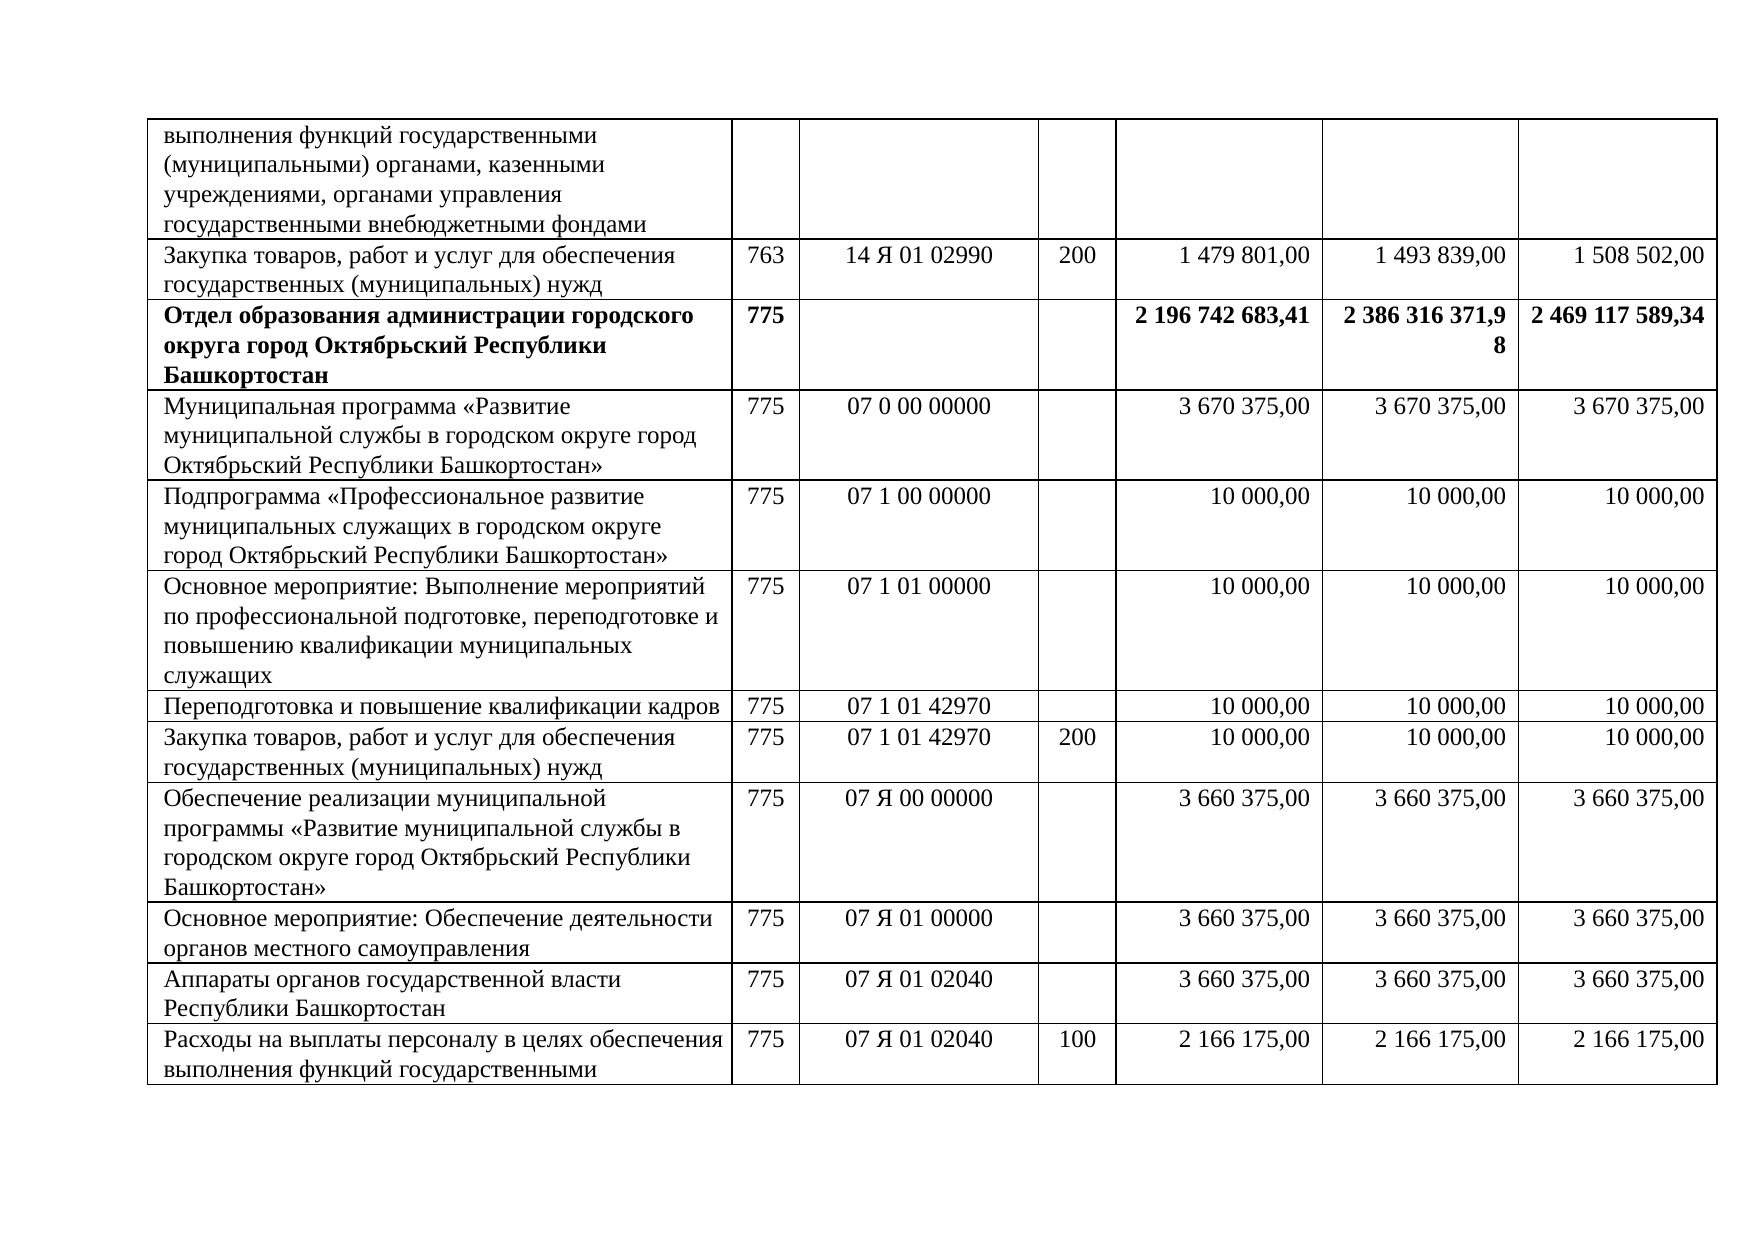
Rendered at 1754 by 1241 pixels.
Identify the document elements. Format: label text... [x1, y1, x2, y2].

table_cell 3 660 375,00 [1323, 964, 1518, 1023]
table_cell 07 Я 01 02040 [800, 964, 1038, 1023]
table_cell Закупка товаров, работ и услуг для обеспечения государственных (муниципальных) нужд [148, 722, 731, 781]
table_cell [1117, 120, 1322, 238]
table_cell 10 000,00 [1323, 481, 1518, 569]
table_cell Расходы на выплаты персоналу в целях обеспечения выполнения функций государственными [148, 1024, 731, 1083]
table_cell Основное мероприятие: Выполнение мероприятий по профессиональной подготовке, переподготовке и повышению квалификации муниципальных служащих [148, 571, 731, 689]
table_cell 775 [733, 481, 799, 569]
table_cell 07 Я 00 00000 [800, 783, 1038, 901]
table_cell 3 660 375,00 [1117, 783, 1322, 901]
table_cell [800, 120, 1038, 238]
table_cell 10 000,00 [1117, 481, 1322, 569]
table_cell 07 0 00 00000 [800, 391, 1038, 479]
table_cell 3 660 375,00 [1117, 964, 1322, 1023]
table_cell 3 660 375,00 [1323, 903, 1518, 962]
table_cell 2 166 175,00 [1323, 1024, 1518, 1083]
table_cell 3 660 375,00 [1519, 964, 1716, 1023]
table_cell [800, 300, 1038, 389]
table_cell 10 000,00 [1323, 571, 1518, 689]
table_cell 2 469 117 589,34 [1519, 300, 1716, 389]
table_cell Обеспечение реализации муниципальной программы «Развитие муниципальной службы в городском округе город Октябрьский Республики Башкортостан» [148, 783, 731, 901]
table_cell [733, 120, 799, 238]
table_cell 2 166 175,00 [1117, 1024, 1322, 1083]
table_cell [1039, 903, 1115, 962]
table_cell Муниципальная программа «Развитие муниципальной службы в городском округе город Октябрьский Республики Башкортостан» [148, 391, 731, 479]
table_cell Отдел образования администрации городского округа город Октябрьский Республики Башкортостан [148, 300, 731, 389]
table_cell 775 [733, 571, 799, 689]
table_cell [1039, 391, 1115, 479]
table_cell 3 660 375,00 [1323, 783, 1518, 901]
table_cell 07 Я 01 02040 [800, 1024, 1038, 1083]
table_cell [1039, 300, 1115, 389]
table_cell 14 Я 01 02990 [800, 240, 1038, 299]
table_cell 775 [733, 300, 799, 389]
table_cell выполнения функций государственными (муниципальными) органами, казенными учреждениями, органами управления государственными внебюджетными фондами [148, 120, 731, 238]
table_cell [1039, 481, 1115, 569]
table_cell 07 1 01 42970 [800, 691, 1038, 721]
table_cell [1039, 571, 1115, 689]
table_cell 10 000,00 [1117, 691, 1322, 721]
table_cell Переподготовка и повышение квалификации кадров [148, 691, 731, 721]
table_cell 07 Я 01 00000 [800, 903, 1038, 962]
table_cell 1 479 801,00 [1117, 240, 1322, 299]
table_cell 775 [733, 722, 799, 781]
table_cell 2 386 316 371,98 [1323, 300, 1518, 389]
table_cell 10 000,00 [1519, 481, 1716, 569]
table_cell 07 1 01 42970 [800, 722, 1038, 781]
table_cell [1323, 120, 1518, 238]
table_cell 200 [1039, 722, 1115, 781]
table_cell 3 670 375,00 [1323, 391, 1518, 479]
table_cell [1039, 783, 1115, 901]
table_cell 775 [733, 783, 799, 901]
table_cell 1 493 839,00 [1323, 240, 1518, 299]
table_cell 3 660 375,00 [1519, 783, 1716, 901]
table_cell 10 000,00 [1323, 722, 1518, 781]
table_cell 07 1 01 00000 [800, 571, 1038, 689]
table_cell 10 000,00 [1117, 571, 1322, 689]
table_cell Подпрограмма «Профессиональное развитие муниципальных служащих в городском округе город Октябрьский Республики Башкортостан» [148, 481, 731, 569]
table_cell [1039, 964, 1115, 1023]
table_cell 3 660 375,00 [1519, 903, 1716, 962]
table_cell [1039, 120, 1115, 238]
table_cell 200 [1039, 240, 1115, 299]
table_cell 775 [733, 964, 799, 1023]
table_cell 100 [1039, 1024, 1115, 1083]
table_cell 10 000,00 [1519, 571, 1716, 689]
table_cell 775 [733, 903, 799, 962]
table_cell 3 660 375,00 [1117, 903, 1322, 962]
table_cell 1 508 502,00 [1519, 240, 1716, 299]
table_cell 10 000,00 [1323, 691, 1518, 721]
table_cell 2 166 175,00 [1519, 1024, 1716, 1083]
table_cell 2 196 742 683,41 [1117, 300, 1322, 389]
table_cell 3 670 375,00 [1519, 391, 1716, 479]
table_cell 10 000,00 [1519, 722, 1716, 781]
table_cell 3 670 375,00 [1117, 391, 1322, 479]
table_cell 775 [733, 1024, 799, 1083]
table_cell 763 [733, 240, 799, 299]
table_cell 10 000,00 [1519, 691, 1716, 721]
table_cell 775 [733, 391, 799, 479]
table_cell [1519, 120, 1716, 238]
table_cell [1039, 691, 1115, 721]
table_cell Аппараты органов государственной власти Республики Башкортостан [148, 964, 731, 1023]
table_cell 775 [733, 691, 799, 721]
table_cell Закупка товаров, работ и услуг для обеспечения государственных (муниципальных) нужд [148, 240, 731, 299]
table_cell 10 000,00 [1117, 722, 1322, 781]
table_cell Основное мероприятие: Обеспечение деятельности органов местного самоуправления [148, 903, 731, 962]
table_cell 07 1 00 00000 [800, 481, 1038, 569]
